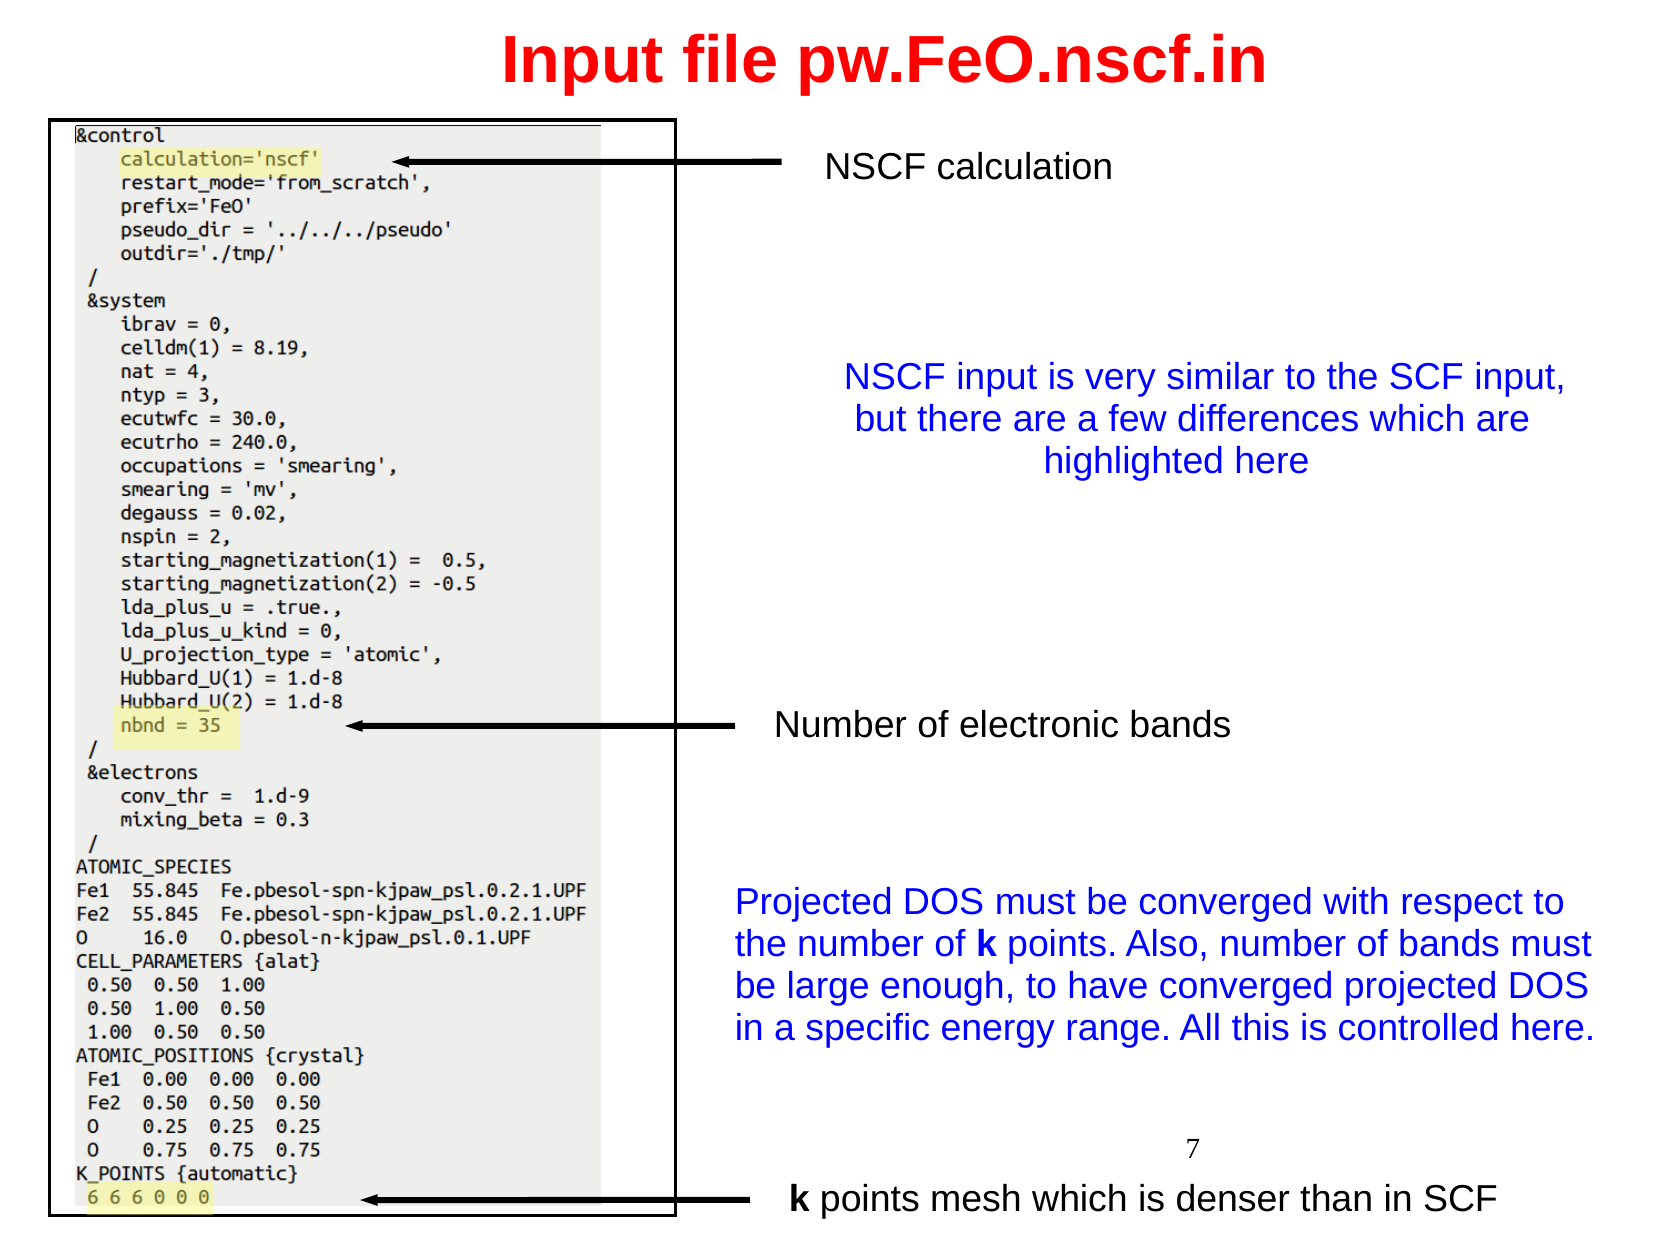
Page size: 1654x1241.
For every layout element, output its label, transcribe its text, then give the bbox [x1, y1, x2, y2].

text_box NSCF calculation [809, 138, 1129, 196]
picture [75, 125, 601, 1206]
text_box [120, 146, 321, 177]
text_box k points mesh which is denser than in SCF [774, 1170, 1514, 1227]
text_box [86, 1181, 213, 1216]
text_box Projected DOS must be converged with respect to the number of k points. Also, number of bands must be large enough, to have converged projected DOS in a specific energy range. All this is controlled here. [720, 873, 1618, 1056]
title Input file pw.FeO.nscf.in [465, 15, 1306, 91]
text_box [1185, 1129, 1571, 1216]
text_box Number of electronic bands [759, 695, 1247, 753]
text_box NSCF input is very similar to the SCF input, but there are a few differences which are highlighted here [829, 348, 1590, 494]
text_box [114, 705, 241, 751]
